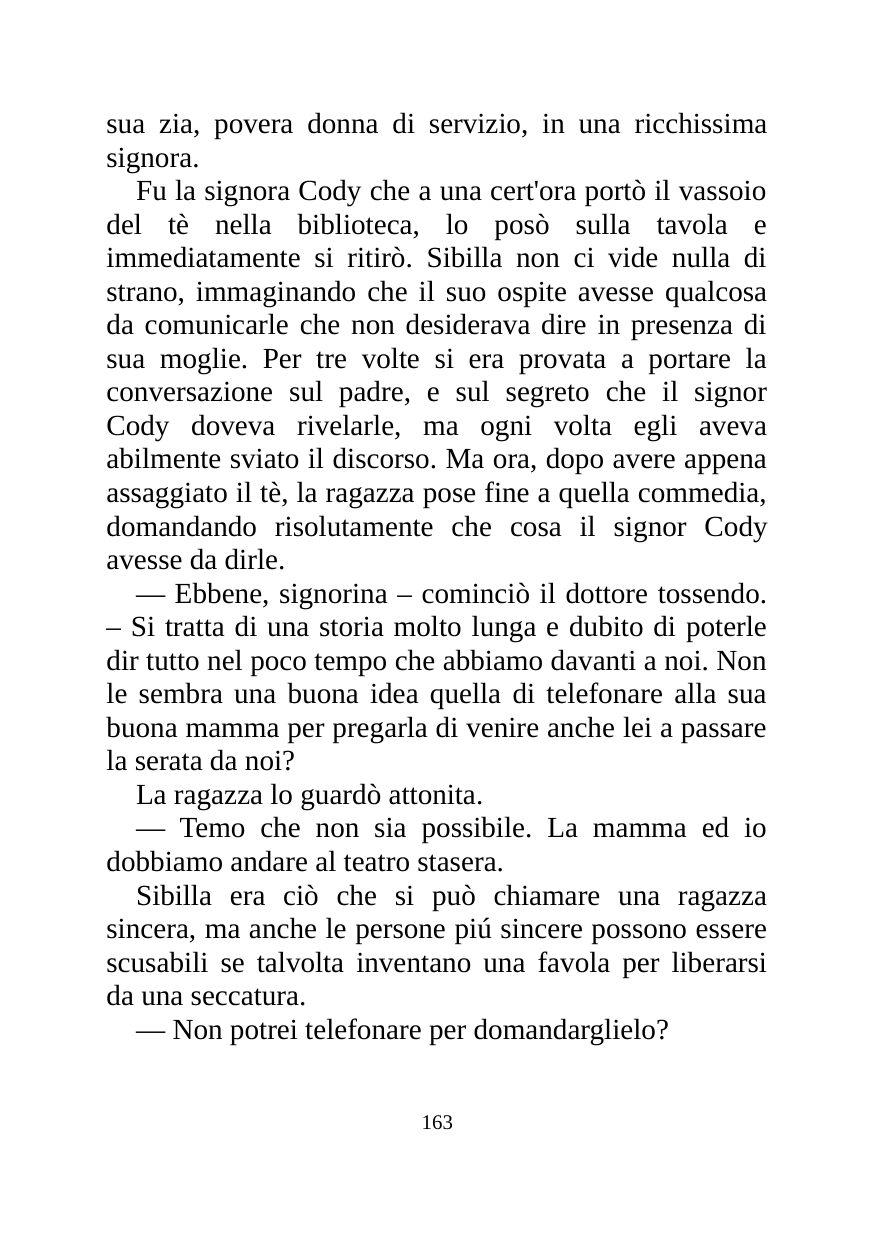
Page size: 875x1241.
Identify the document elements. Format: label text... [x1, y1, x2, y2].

text — Non potrei telefonare per domandarglielo? [106, 1012, 768, 1045]
text sua zia, povera donna di servizio, in una ricchissima signora. [106, 106, 768, 173]
text Fu la signora Cody che a una cert'ora portò il vassoio del tè nella biblioteca, lo posò sulla tavola e immediatamente si ritirò. Sibilla non ci vide nulla di strano, immaginando che il suo ospite avesse qualcosa da comunicarle che non desiderava dire in presenza di sua moglie. Per tre volte si era provata a portare la conversazione sul padre, e sul segreto che il signor Cody doveva rivelarle, ma ogni volta egli aveva abilmente sviato il discorso. Ma ora, dopo avere appena assaggiato il tè, la ragazza pose fine a quella commedia, domandando risolutamente che cosa il signor Cody avesse da dirle. [106, 173, 768, 576]
text — Temo che non sia possibile. La mamma ed io dobbiamo andare al teatro stasera. [106, 811, 768, 878]
text — Ebbene, signorina – cominciò il dottore tossendo. – Si tratta di una storia molto lunga e dubito di poterle dir tutto nel poco tempo che abbiamo davanti a noi. Non le sembra una buona idea quella di telefonare alla sua buona mamma per pregarla di venire anche lei a passare la serata da noi? [106, 576, 768, 777]
text La ragazza lo guardò attonita. [106, 777, 768, 811]
text Sibilla era ciò che si può chiamare una ragazza sincera, ma anche le persone piú sincere possono essere scusabili se talvolta inventano una favola per liberarsi da una seccatura. [106, 878, 768, 1012]
